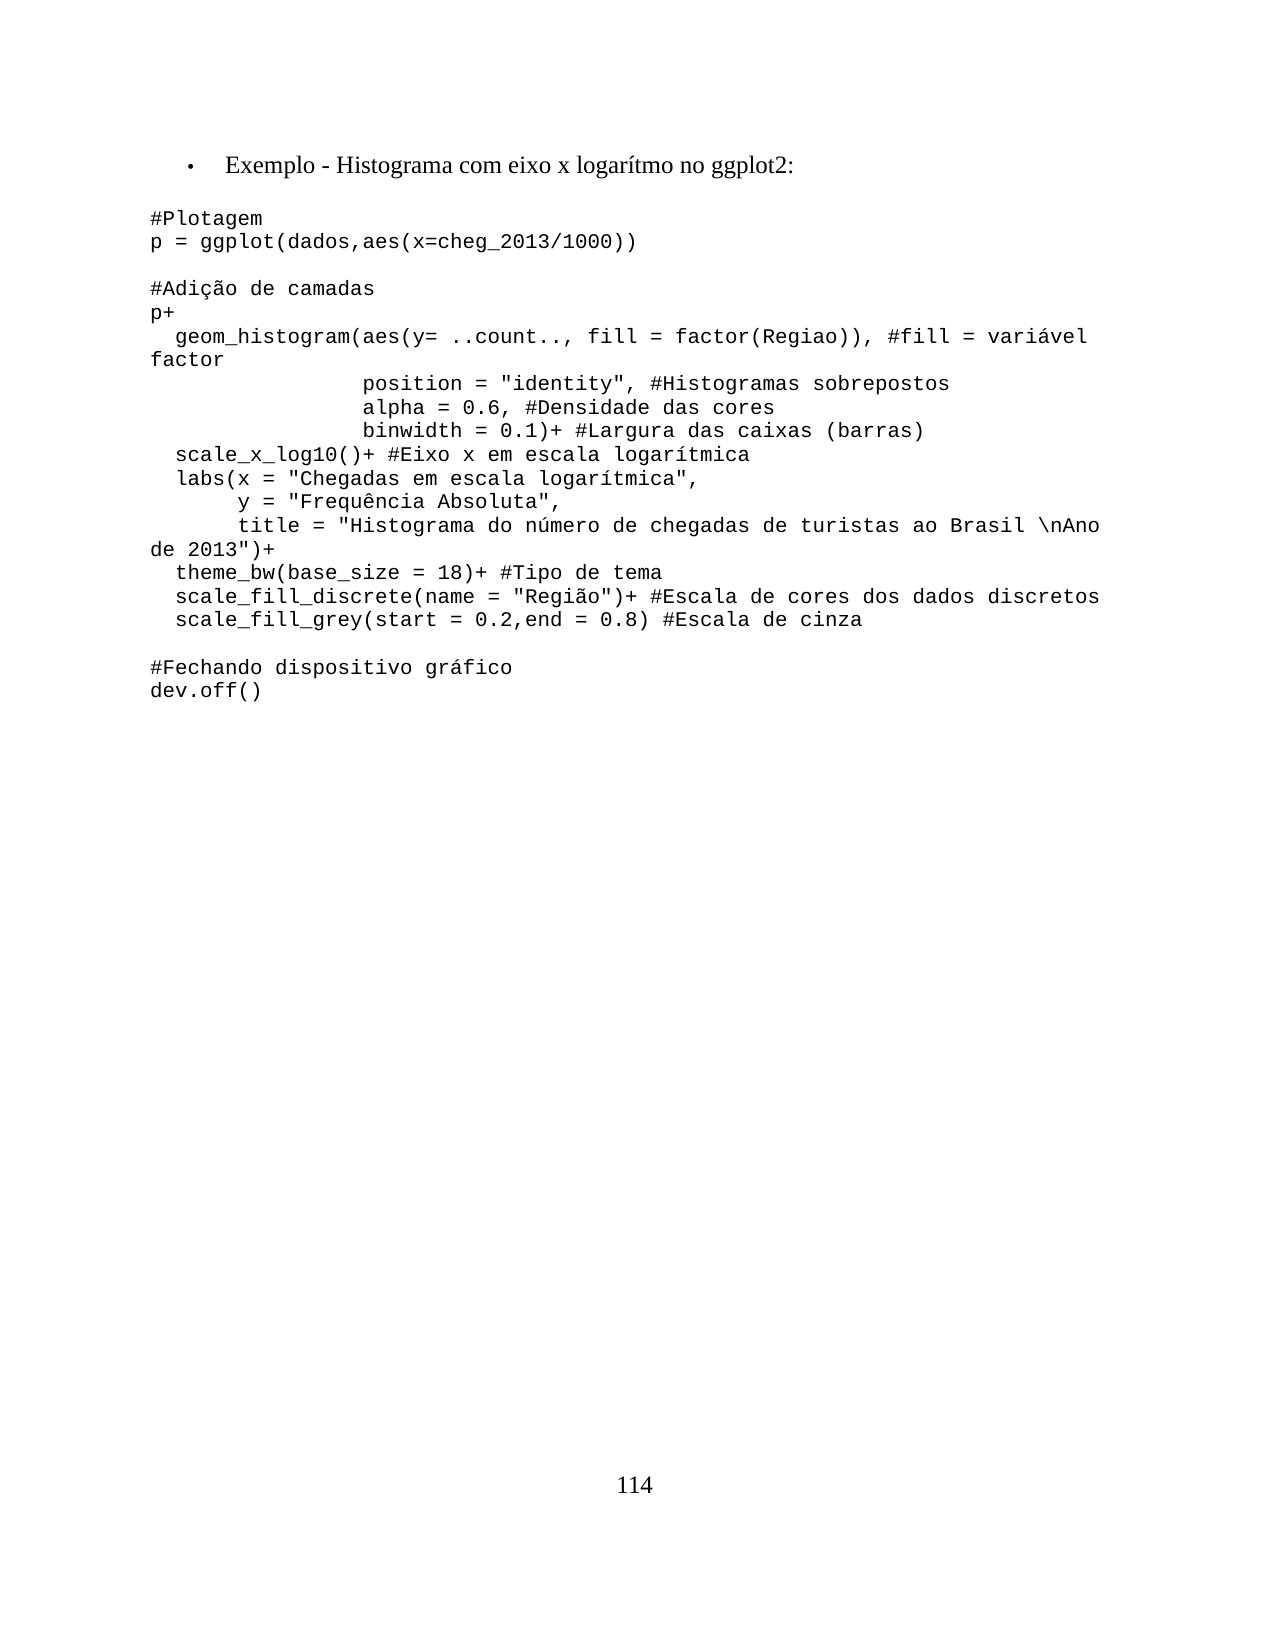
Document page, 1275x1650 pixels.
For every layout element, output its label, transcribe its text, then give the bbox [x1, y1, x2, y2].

text title = "Histograma do número de chegadas de turistas ao Brasil \nAno de 2013")+ [150, 515, 1125, 562]
text scale_fill_grey(start = 0.2,end = 0.8) #Escala de cinza [150, 609, 1125, 633]
list Exemplo - Histograma com eixo x logarítmo no ggplot2: [187, 150, 1125, 207]
text labs(x = "Chegadas em escala logarítmica", [150, 468, 1125, 491]
text scale_fill_discrete(name = "Região")+ #Escala de cores dos dados discretos [150, 586, 1125, 609]
text theme_bw(base_size = 18)+ #Tipo de tema [150, 562, 1125, 586]
text #Plotagem [150, 207, 1125, 231]
text geom_histogram(aes(y= ..count.., fill = factor(Regiao)), #fill = variável factor [150, 326, 1125, 373]
text position = "identity", #Histogramas sobrepostos [150, 373, 1125, 397]
text alpha = 0.6, #Densidade das cores [150, 397, 1125, 420]
text binwidth = 0.1)+ #Largura das caixas (barras) [150, 420, 1125, 444]
text dev.off() [150, 680, 1125, 704]
text y = "Frequência Absoluta", [150, 491, 1125, 515]
text p = ggplot(dados,aes(x=cheg_2013/1000)) [150, 231, 1125, 255]
text p+ [150, 302, 1125, 326]
text #Fechando dispositivo gráfico [150, 657, 1125, 680]
text scale_x_log10()+ #Eixo x em escala logarítmica [150, 444, 1125, 468]
text #Adição de camadas [150, 278, 1125, 302]
